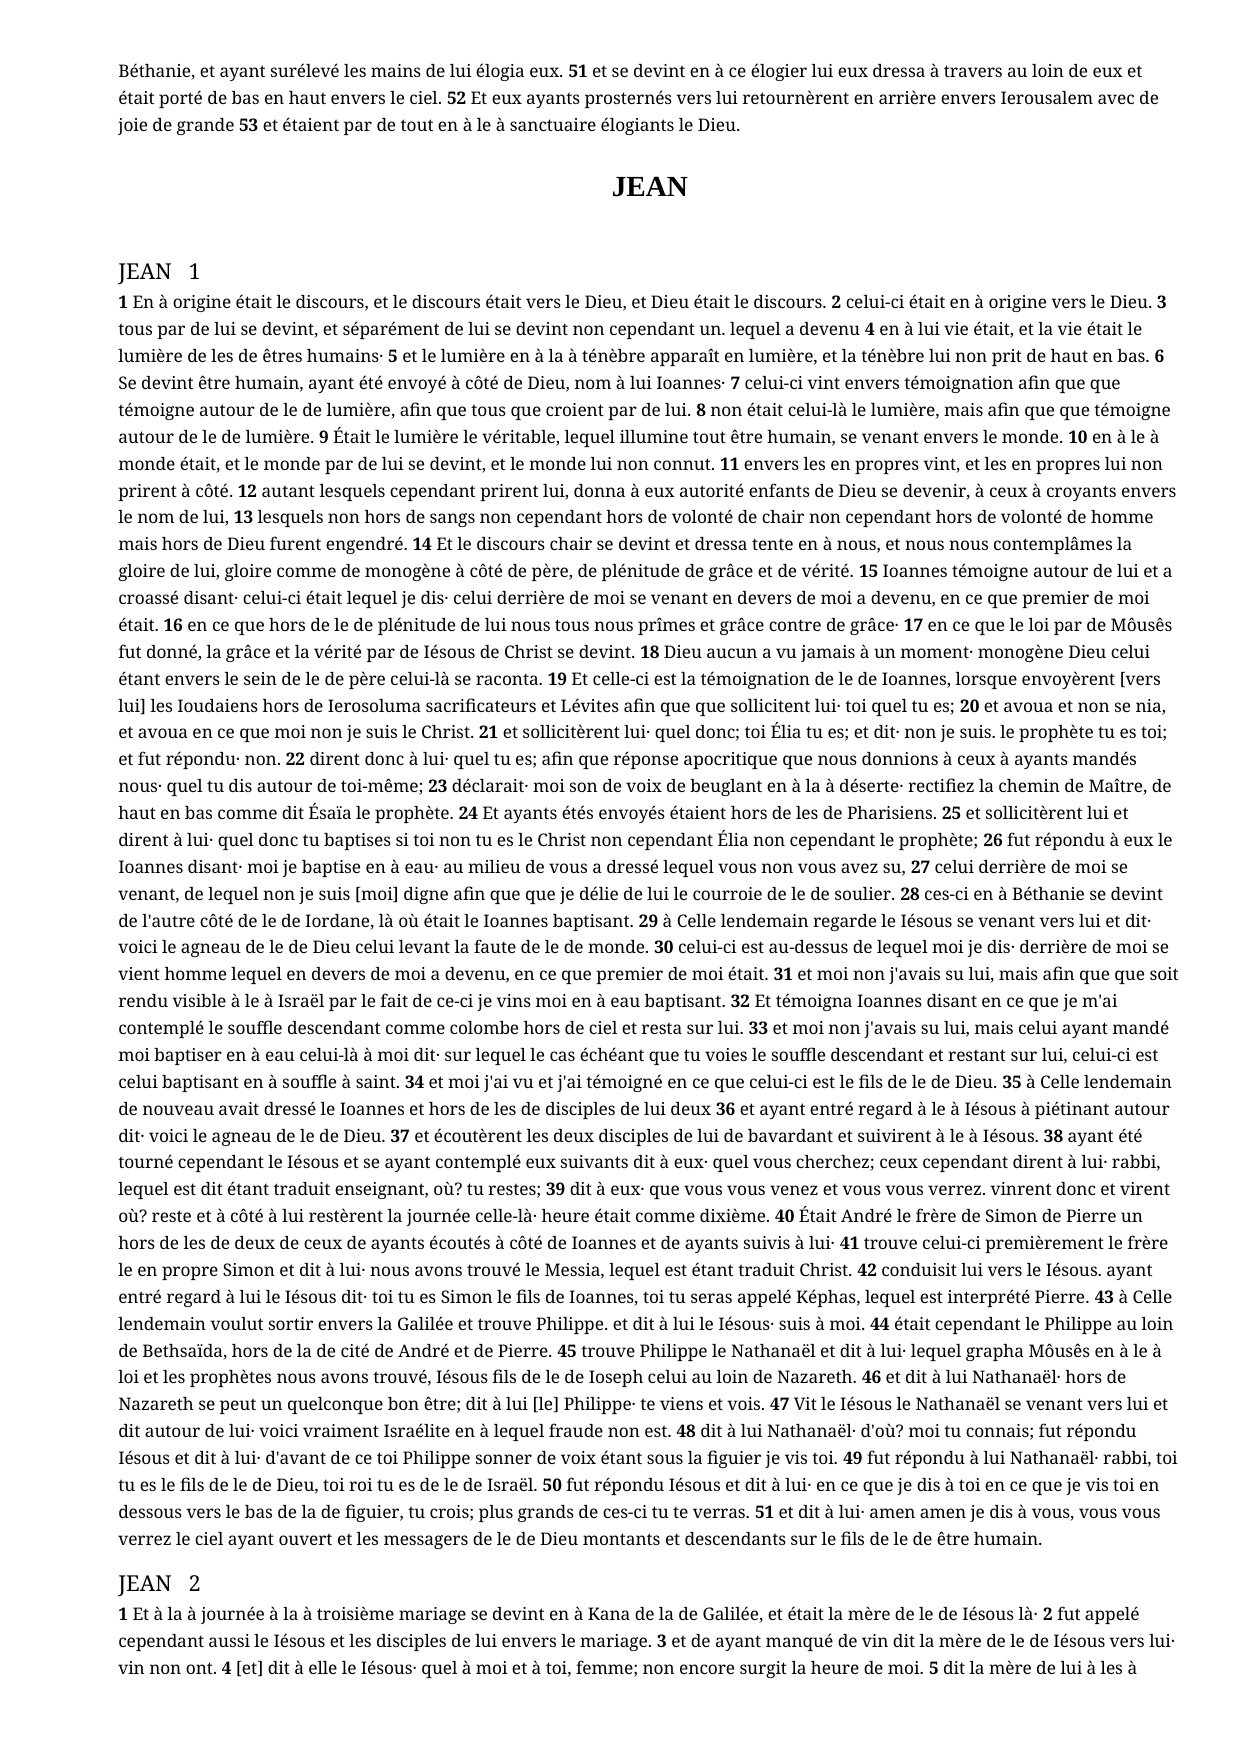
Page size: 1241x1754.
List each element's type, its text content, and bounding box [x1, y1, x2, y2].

text 1 En à origine était le discours, et le discours était vers le Dieu, et Dieu était le discours. 2 celui-ci était en à origine vers le Dieu. 3 tous par de lui se devint, et séparément de lui se devint non cependant un. lequel a devenu 4 en à lui vie était, et la vie était le lumière de les de êtres humains· 5 et le lumière en à la à ténèbre apparaît en lumière, et la ténèbre lui non prit de haut en bas. 6 Se devint être humain, ayant été envoyé à côté de Dieu, nom à lui Ioannes· 7 celui-ci vint envers témoignation afin que que témoigne autour de le de lumière, afin que tous que croient par de lui. 8 non était celui-là le lumière, mais afin que que témoigne autour de le de lumière. 9 Était le lumière le véritable, lequel illumine tout être humain, se venant envers le monde. 10 en à le à monde était, et le monde par de lui se devint, et le monde lui non connut. 11 envers les en propres vint, et les en propres lui non prirent à côté. 12 autant lesquels cependant prirent lui, donna à eux autorité enfants de Dieu se devenir, à ceux à croyants envers le nom de lui, 13 lesquels non hors de sangs non cependant hors de volonté de chair non cependant hors de volonté de homme mais hors de Dieu furent engendré. 14 Et le discours chair se devint et dressa tente en à nous, et nous nous contemplâmes la gloire de lui, gloire comme de monogène à côté de père, de plénitude de grâce et de vérité. 15 Ioannes témoigne autour de lui et a croassé disant· celui-ci était lequel je dis· celui derrière de moi se venant en devers de moi a devenu, en ce que premier de moi était. 16 en ce que hors de le de plénitude de lui nous tous nous prîmes et grâce contre de grâce· 17 en ce que le loi par de Môusês fut donné, la grâce et la vérité par de Iésous de Christ se devint. 18 Dieu aucun a vu jamais à un moment· monogène Dieu celui étant envers le sein de le de père celui-là se raconta. 19 Et celle-ci est la témoignation de le de Ioannes, lorsque envoyèrent [vers lui] les Ioudaiens hors de Ierosoluma sacrificateurs et Lévites afin que que sollicitent lui· toi quel tu es; 20 et avoua et non se nia, et avoua en ce que moi non je suis le Christ. 21 et sollicitèrent lui· quel donc; toi Élia tu es; et dit· non je suis. le prophète tu es toi; et fut répondu· non. 22 dirent donc à lui· quel tu es; afin que réponse apocritique que nous donnions à ceux à ayants mandés nous· quel tu dis autour de toi-même; 23 déclarait· moi son de voix de beuglant en à la à déserte· rectifiez la chemin de Maître, de haut en bas comme dit Ésaïa le prophète. 24 Et ayants étés envoyés étaient hors de les de Pharisiens. 25 et sollicitèrent lui et dirent à lui· quel donc tu baptises si toi non tu es le Christ non cependant Élia non cependant le prophète; 26 fut répondu à eux le Ioannes disant· moi je baptise en à eau· au milieu de vous a dressé lequel vous non vous avez su, 27 celui derrière de moi se venant, de lequel non je suis [moi] digne afin que que je délie de lui le courroie de le de soulier. 28 ces-ci en à Béthanie se devint de l'autre côté de le de Iordane, là où était le Ioannes baptisant. 29 à Celle lendemain regarde le Iésous se venant vers lui et dit· voici le agneau de le de Dieu celui levant la faute de le de monde. 30 celui-ci est au-dessus de lequel moi je dis· derrière de moi se vient homme lequel en devers de moi a devenu, en ce que premier de moi était. 31 et moi non j'avais su lui, mais afin que que soit rendu visible à le à Israël par le fait de ce-ci je vins moi en à eau baptisant. 32 Et témoigna Ioannes disant en ce que je m'ai contemplé le souffle descendant comme colombe hors de ciel et resta sur lui. 33 et moi non j'avais su lui, mais celui ayant mandé moi baptiser en à eau celui-là à moi dit· sur lequel le cas échéant que tu voies le souffle descendant et restant sur lui, celui-ci est celui baptisant en à souffle à saint. 34 et moi j'ai vu et j'ai témoigné en ce que celui-ci est le fils de le de Dieu. 35 à Celle lendemain de nouveau avait dressé le Ioannes et hors de les de disciples de lui deux 36 et ayant entré regard à le à Iésous à piétinant autour dit· voici le agneau de le de Dieu. 37 et écoutèrent les deux disciples de lui de bavardant et suivirent à le à Iésous. 38 ayant été tourné cependant le Iésous et se ayant contemplé eux suivants dit à eux· quel vous cherchez; ceux cependant dirent à lui· rabbi, lequel est dit étant traduit enseignant, où? tu restes; 39 dit à eux· que vous vous venez et vous vous verrez. vinrent donc et virent où? reste et à côté à lui restèrent la journée celle-là· heure était comme dixième. 40 Était André le frère de Simon de Pierre un hors de les de deux de ceux de ayants écoutés à côté de Ioannes et de ayants suivis à lui· 41 trouve celui-ci premièrement le frère le en propre Simon et dit à lui· nous avons trouvé le Messia, lequel est étant traduit Christ. 42 conduisit lui vers le Iésous. ayant entré regard à lui le Iésous dit· toi tu es Simon le fils de Ioannes, toi tu seras appelé Képhas, lequel est interprété Pierre. 43 à Celle lendemain voulut sortir envers la Galilée et trouve Philippe. et dit à lui le Iésous· suis à moi. 44 était cependant le Philippe au loin de Bethsaïda, hors de la de cité de André et de Pierre. 45 trouve Philippe le Nathanaël et dit à lui· lequel grapha Môusês en à le à loi et les prophètes nous avons trouvé, Iésous fils de le de Ioseph celui au loin de Nazareth. 46 et dit à lui Nathanaël· hors de Nazareth se peut un quelconque bon être; dit à lui [le] Philippe· te viens et vois. 47 Vit le Iésous le Nathanaël se venant vers lui et dit autour de lui· voici vraiment Israélite en à lequel fraude non est. 48 dit à lui Nathanaël· d'où? moi tu connais; fut répondu Iésous et dit à lui· d'avant de ce toi Philippe sonner de voix étant sous la figuier je vis toi. 49 fut répondu à lui Nathanaël· rabbi, toi tu es le fils de le de Dieu, toi roi tu es de le de Israël. 50 fut répondu Iésous et dit à lui· en ce que je dis à toi en ce que je vis toi en dessous vers le bas de la de figuier, tu crois; plus grands de ces-ci tu te verras. 51 et dit à lui· amen amen je dis à vous, vous vous verrez le ciel ayant ouvert et les messagers de le de Dieu montants et descendants sur le fils de le de être humain. [118, 291, 1181, 1550]
text Béthanie, et ayant surélevé les mains de lui élogia eux. 51 et se devint en à ce élogier lui eux dressa à travers au loin de eux et était porté de bas en haut envers le ciel. 52 Et eux ayants prosternés vers lui retournèrent en arrière envers Ierousalem avec de joie de grande 53 et étaient par de tout en à le à sanctuaire élogiants le Dieu. [118, 59, 1181, 136]
text 1 Et à la à journée à la à troisième mariage se devint en à Kana de la de Galilée, et était la mère de le de Iésous là· 2 fut appelé cependant aussi le Iésous et les disciples de lui envers le mariage. 3 et de ayant manqué de vin dit la mère de le de Iésous vers lui· vin non ont. 4 [et] dit à elle le Iésous· quel à moi et à toi, femme; non encore surgit la heure de moi. 5 dit la mère de lui à les à [118, 1602, 1181, 1679]
text JEAN 1 [118, 256, 1181, 286]
subtitle JEAN [118, 169, 1181, 202]
text JEAN 2 [118, 1568, 1181, 1598]
